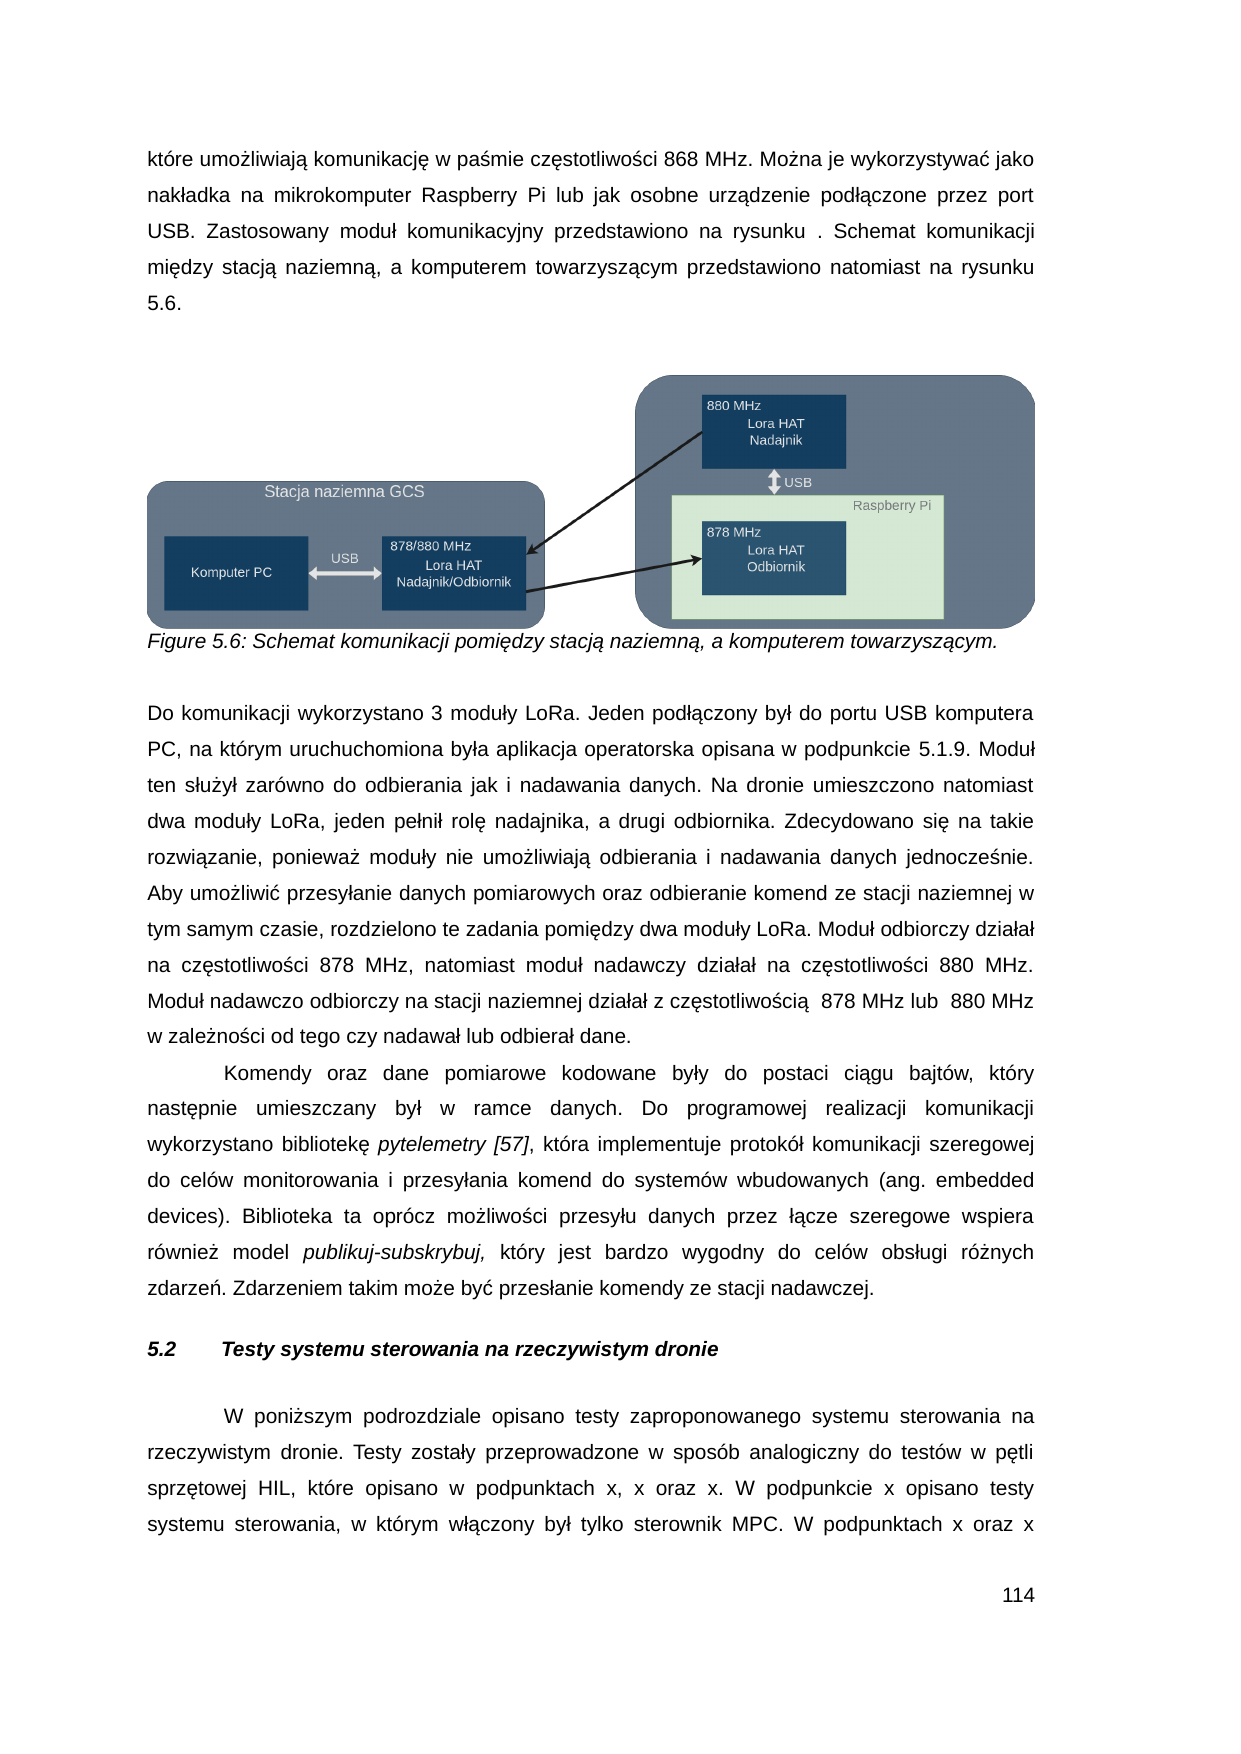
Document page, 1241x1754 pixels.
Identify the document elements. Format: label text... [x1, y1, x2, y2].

text W poniższym podrozdziale opisano testy zaproponowanego systemu sterowania na rzeczywistym dronie. Testy zostały przeprowadzone w sposób analogiczny do testów w pętli sprzętowej HIL, które opisano w podpunktach x, x oraz x. W podpunkcie x opisano testy systemu sterowania, w którym włączony był tylko sterownik MPC. W podpunktach x oraz x [147, 1404, 1035, 1536]
text Do komunikacji wykorzystano 3 moduły LoRa. Jeden podłączony był do portu USB komputera PC, na którym uruchuchomiona była aplikacja operatorska opisana w podpunkcie 5.1.9. Moduł ten służył zarówno do odbierania jak i nadawania danych. Na dronie umieszczono natomiast dwa moduły LoRa, jeden pełnił rolę nadajnika, a drugi odbiornika. Zdecydowano się na takie rozwiązanie, ponieważ moduły nie umożliwiają odbierania i nadawania danych jednocześnie. Aby umożliwić przesyłanie danych pomiarowych oraz odbieranie komend ze stacji naziemnej w tym samym czasie, rozdzielono te zadania pomiędzy dwa moduły LoRa. Moduł odbiorczy działał na częstotliwości 878 MHz, natomiast moduł nadawczy działał na częstotliwości 880 MHz. Moduł nadawczo odbiorczy na stacji naziemnej działał z częstotliwością 878 MHz lub 880 MHz w zależności od tego czy nadawał lub odbierał dane. [147, 701, 1035, 1048]
text które umożliwiają komunikację w paśmie częstotliwości 868 MHz. Można je wykorzystywać jako nakładka na mikrokomputer Raspberry Pi lub jak osobne urządzenie podłączone przez port USB. Zastosowany moduł komunikacyjny przedstawiono na rysunku . Schemat komunikacji między stacją naziemną, a komputerem towarzyszącym przedstawiono natomiast na rysunku 5.6. [147, 147, 1035, 315]
text Komendy oraz dane pomiarowe kodowane były do postaci ciągu bajtów, który następnie umieszczany był w ramce danych. Do programowej realizacji komunikacji wykorzystano bibliotekę pytelemetry [57], która implementuje protokół komunikacji szeregowej do celów monitorowania i przesyłania komend do systemów wbudowanych (ang. embedded devices). Biblioteka ta oprócz możliwości przesyłu danych przez łącze szeregowe wspiera również model publikuj-subskrybuj, który jest bardzo wygodny do celów obsługi różnych zdarzeń. Zdarzeniem takim może być przesłanie komendy ze stacji nadawczej. [147, 1060, 1035, 1300]
picture [147, 375, 1035, 629]
subtitle Testy systemu sterowania na rzeczywistym dronie [147, 1337, 1035, 1361]
text Figure 5.6: Schemat komunikacji pomiędzy stacją naziemną, a komputerem towarzyszącym. [147, 629, 1035, 653]
